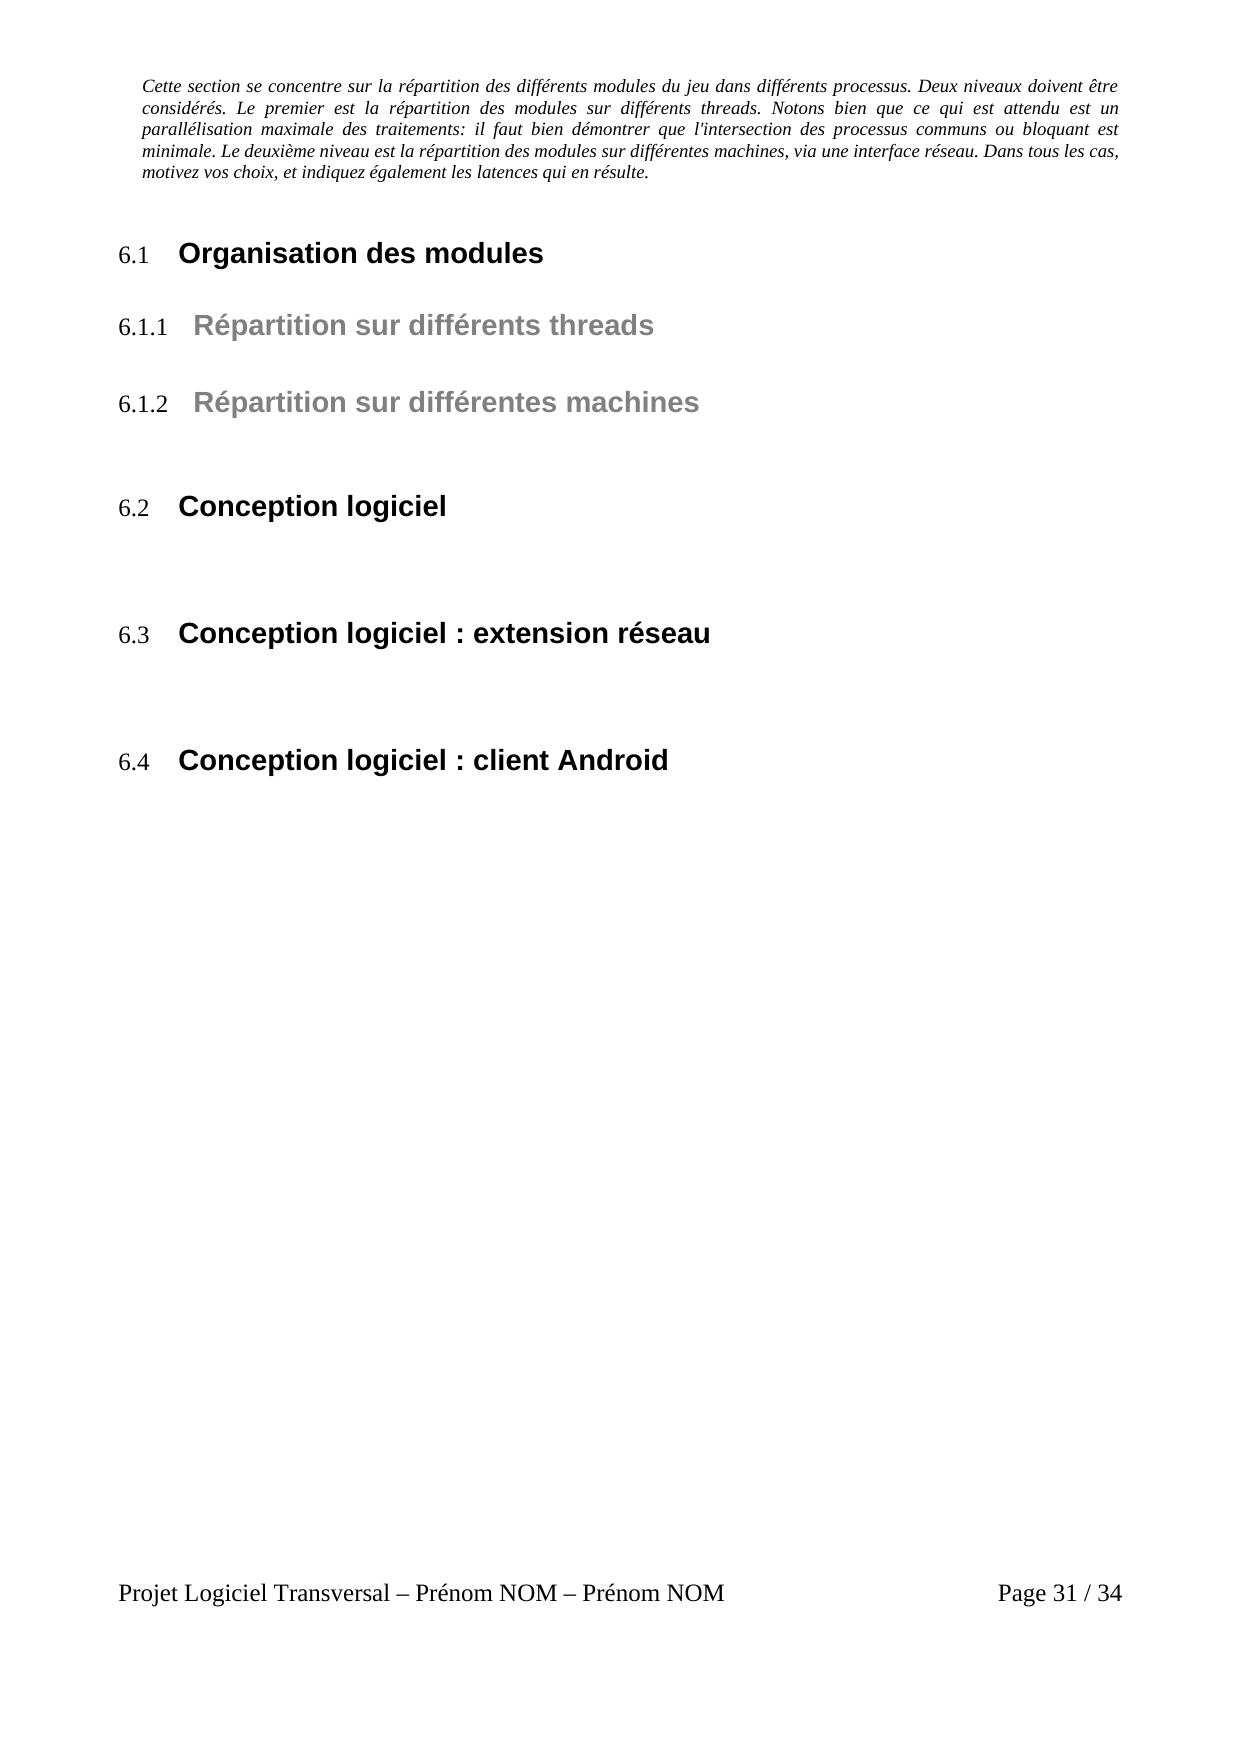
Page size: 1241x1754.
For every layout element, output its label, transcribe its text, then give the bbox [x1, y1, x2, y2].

list Conception logiciel : extension réseau [118, 616, 1122, 650]
text Cette section se concentre sur la répartition des différents modules du jeu dans différents processus. Deux niveaux doivent être considérés. Le premier est la répartition des modules sur différents threads. Notons bien que ce qui est attendu est un parallélisation maximale des traitements: il faut bien démontrer que l'intersection des processus communs ou bloquant est minimale. Le deuxième niveau est la répartition des modules sur différentes machines, via une interface réseau. Dans tous les cas, motivez vos choix, et indiquez également les latences qui en résulte. [142, 75, 1122, 183]
list Répartition sur différents threads [118, 308, 1122, 342]
list Répartition sur différentes machines [118, 385, 1122, 419]
list Conception logiciel : client Android [118, 743, 1122, 777]
list Conception logiciel [118, 489, 1122, 522]
list Organisation des modules [118, 237, 1122, 270]
